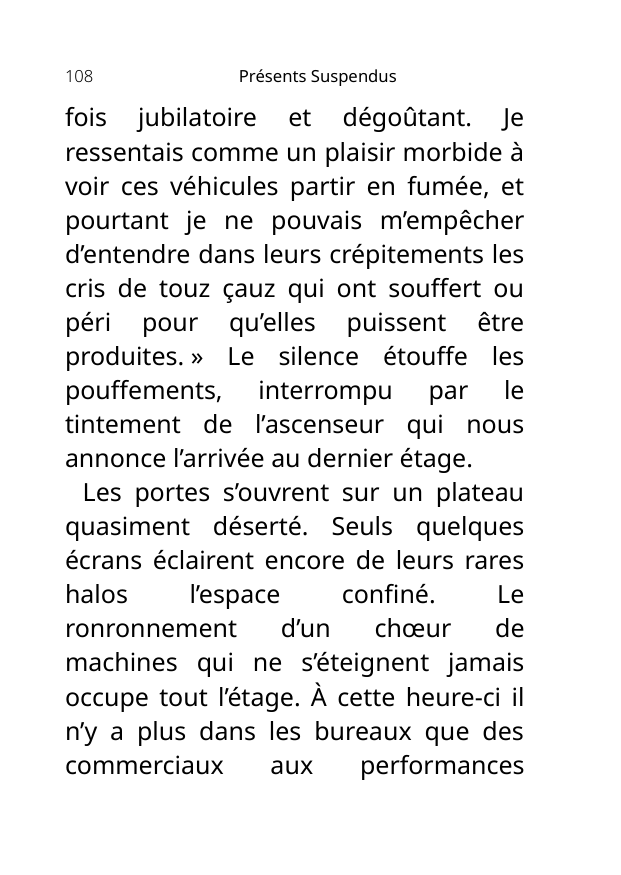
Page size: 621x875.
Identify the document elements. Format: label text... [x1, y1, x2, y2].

text Les portes s’ouvrent sur un plateau quasiment déserté. Seuls quelques écrans éclairent encore de leurs rares halos l’espace confiné. Le ronronnement d’un chœur de machines qui ne s’éteignent jamais occupe tout l’étage. À cette heure-ci il n’y a plus dans les bureaux que des commerciaux aux performances [65, 475, 524, 781]
text fois jubilatoire et dégoûtant. Je ressentais comme un plaisir morbide à voir ces véhicules partir en fumée, et pourtant je ne pouvais m’empêcher d’entendre dans leurs crépitements les cris de touz çauz qui ont souffert ou péri pour qu’elles puissent être produites. » Le silence étouffe les pouffements, interrompu par le tintement de l’ascenseur qui nous annonce l’arrivée au dernier étage. [65, 100, 524, 475]
